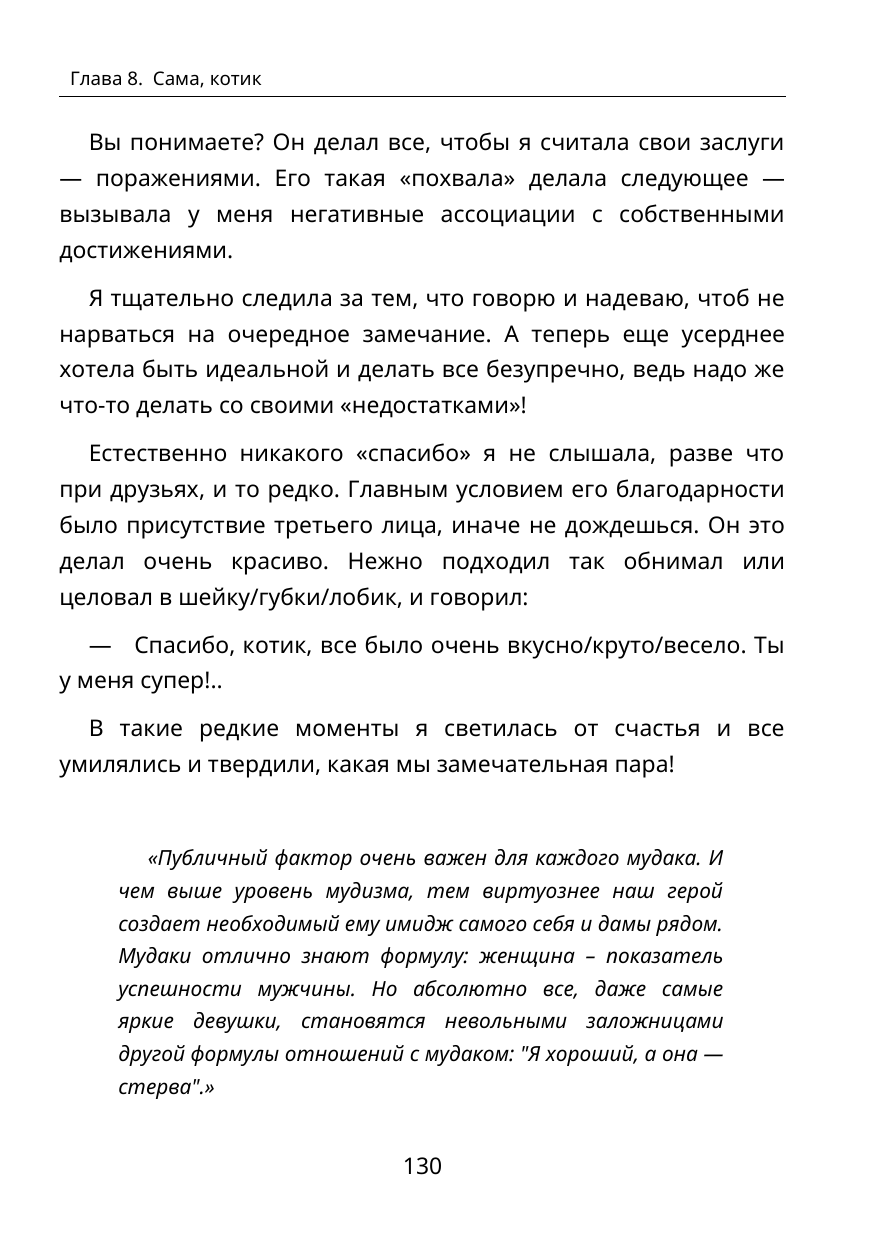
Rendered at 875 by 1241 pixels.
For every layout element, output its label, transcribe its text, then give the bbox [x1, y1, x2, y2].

list Спасибо, котик, все было очень вкусно/круто/весело. Ты у меня супер!.. [59, 628, 786, 696]
text Естественно никакого «спасибо» я не слышала, разве что при друзьях, и то редко. Главным условием его благодарности было присутствие третьего лица, иначе не дождешься. Он это делал очень красиво. Нежно подходил так обнимал или целовал в шейку/губки/лобик, и говорил: [59, 437, 786, 612]
text «Публичный фактор очень важен для каждого мудака. И чем выше уровень мудизма, тем виртуознее наш герой создает необходимый ему имидж самого себя и дамы рядом. Мудаки отлично знают формулу: женщина – показатель успешности мужчины. Но абсолютно все, даже самые яркие девушки, становятся невольными заложницами другой формулы отношений с мудаком: "Я хороший, а она — стерва".» [118, 843, 726, 1100]
text Вы понимаете? Он делал все, чтобы я считала свои заслуги — поражениями. Его такая «похвала» делала следующее — вызывала у меня негативные ассоциации с собственными достижениями. [59, 126, 786, 265]
text Я тщательно следила за тем, что говорю и надеваю, чтоб не нарваться на очередное замечание. А теперь еще усерднее хотела быть идеальной и делать все безупречно, ведь надо же что-то делать со своими «недостатками»! [59, 282, 786, 421]
text В такие редкие моменты я светилась от счастья и все умилялись и твердили, какая мы замечательная пара! [59, 712, 786, 779]
